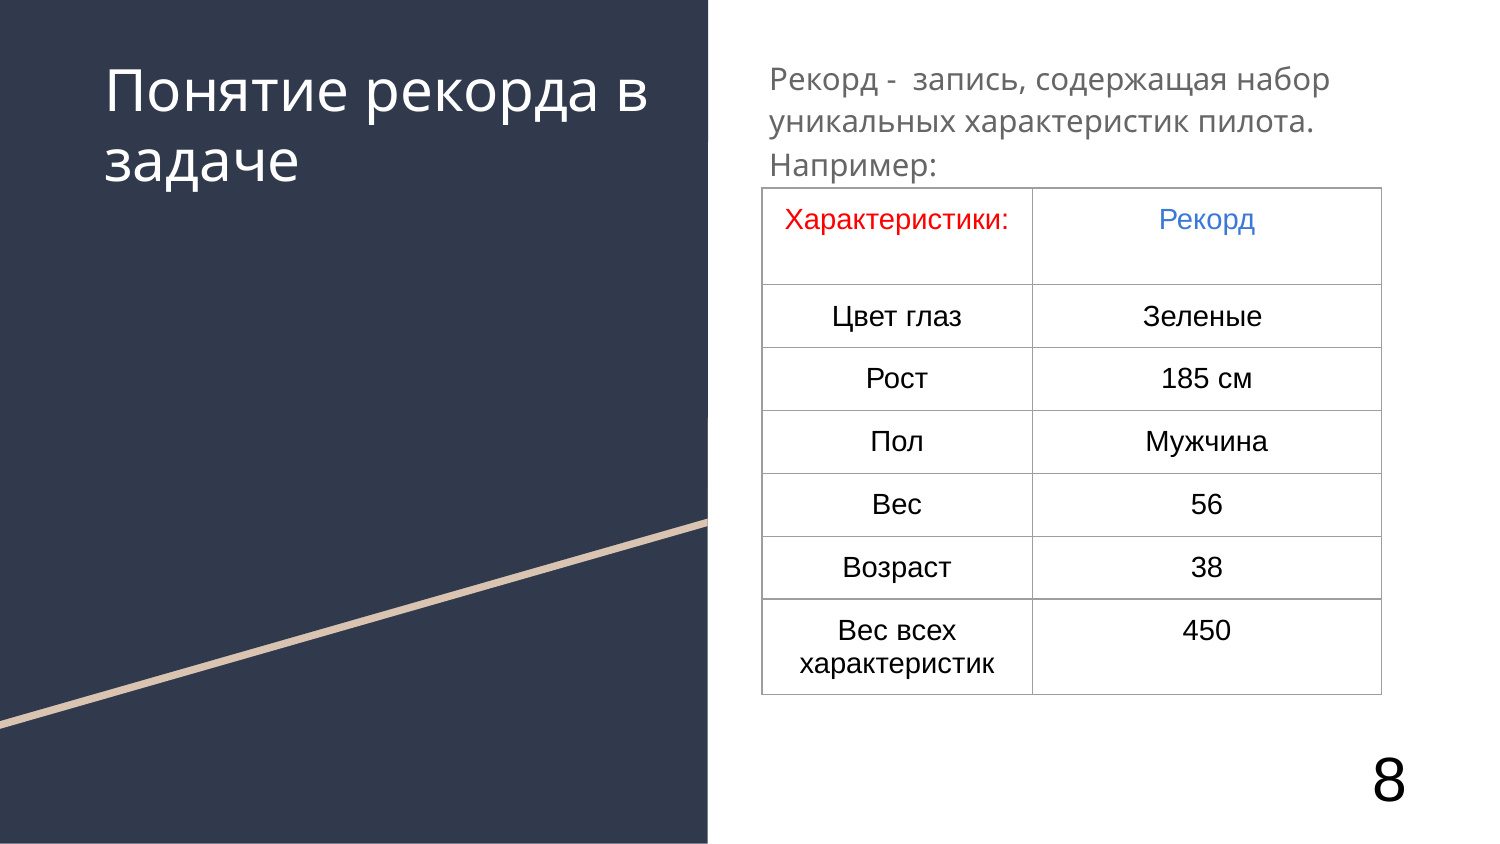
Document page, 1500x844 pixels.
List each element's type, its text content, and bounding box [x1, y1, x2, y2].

title 8 [1357, 723, 1500, 844]
table_cell Цвет глаз [763, 285, 1032, 347]
list Рекорд - запись, содержащая набор уникальных характеристик пилота. Например: [754, 38, 1438, 711]
table_cell Пол [763, 411, 1032, 473]
title Понятие рекорда в задаче [89, 38, 698, 450]
table_cell Возраст [763, 537, 1032, 598]
table_cell 185 см [1033, 348, 1381, 410]
table_cell Вес [763, 474, 1032, 536]
table_header Характеристики: [763, 189, 1032, 284]
table_cell 56 [1033, 474, 1381, 536]
table_cell 450 [1033, 600, 1381, 694]
table_cell Зеленые [1033, 285, 1381, 347]
table_cell Рост [763, 348, 1032, 410]
table_header Рекорд [1033, 189, 1381, 284]
table_cell Вес всех характеристик [763, 600, 1032, 694]
table_cell Мужчина [1033, 411, 1381, 473]
table_cell 38 [1033, 537, 1381, 598]
